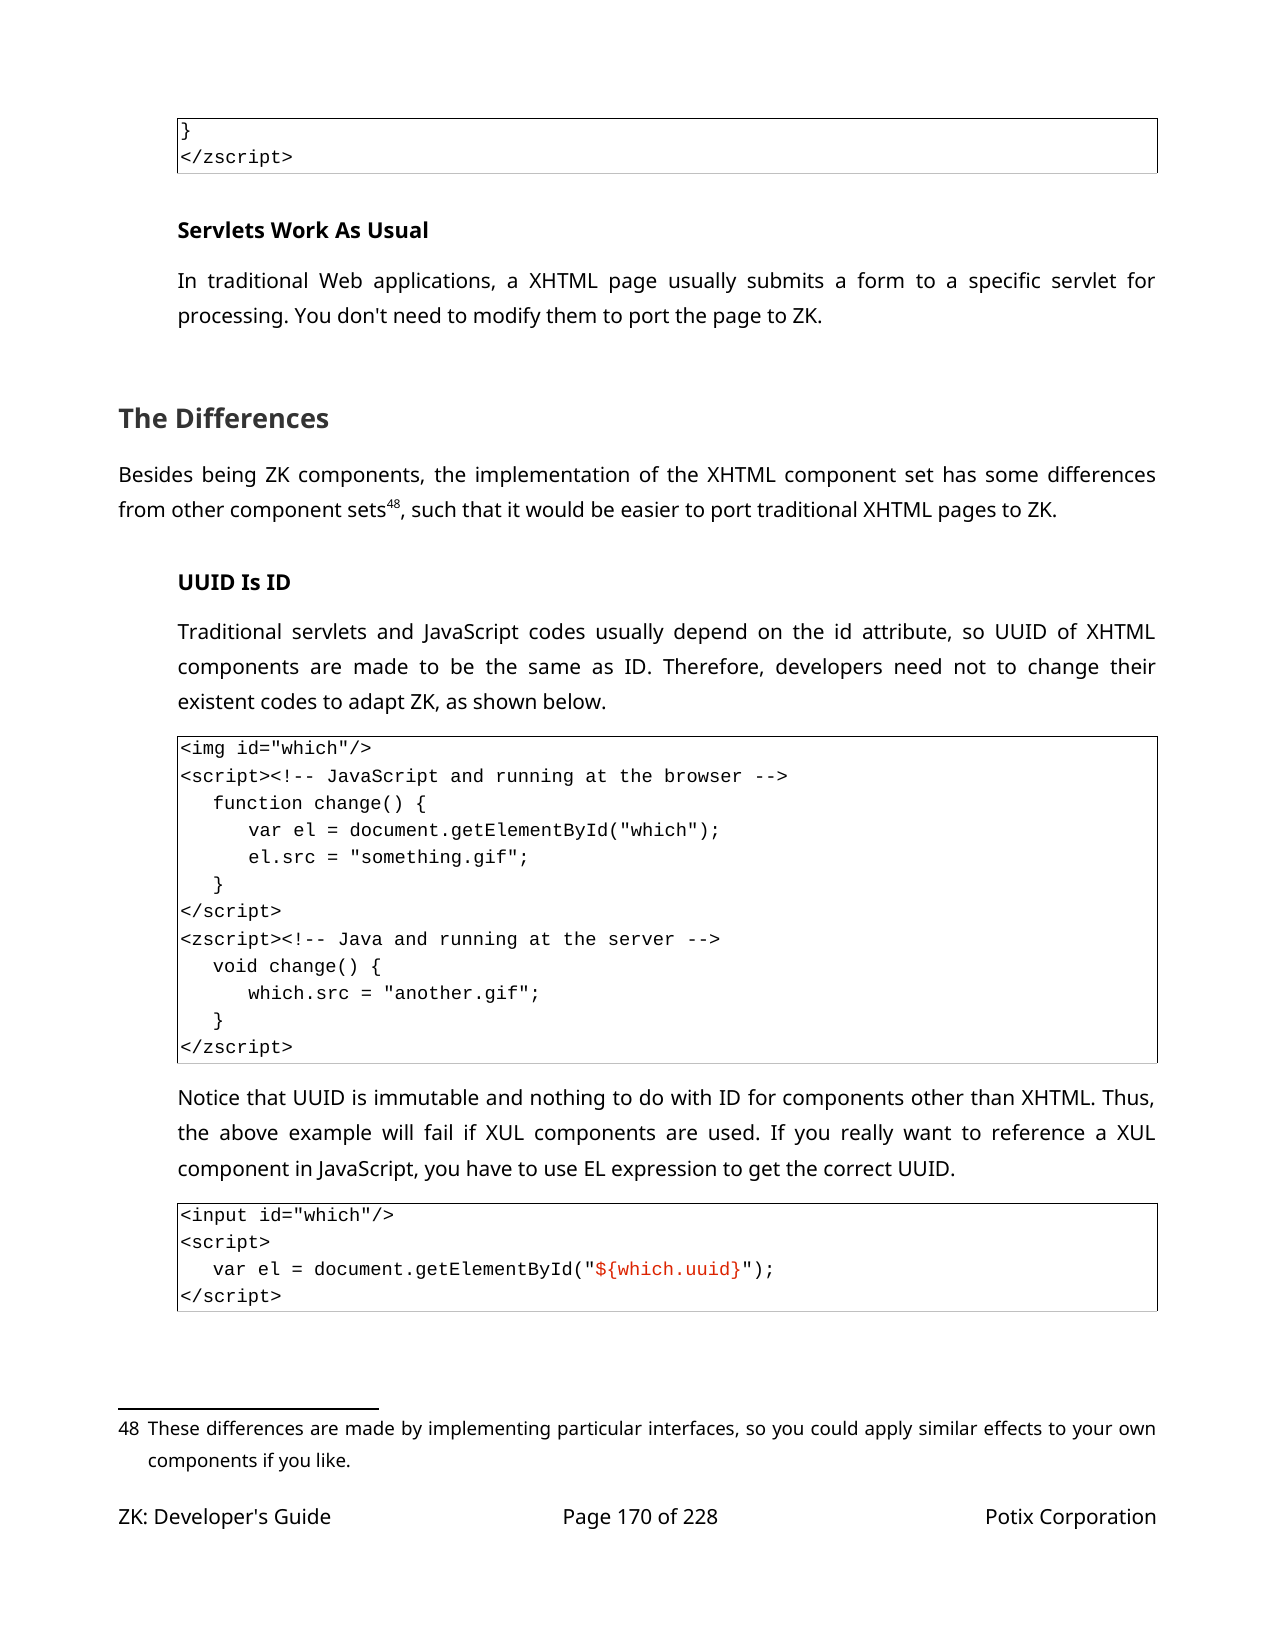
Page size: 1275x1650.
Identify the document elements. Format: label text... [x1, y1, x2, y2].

text } [178, 119, 1157, 142]
text el.src = "something.gif"; [178, 845, 1157, 869]
text </script> [178, 1284, 1157, 1311]
text </zscript> [178, 1035, 1157, 1063]
text <script><!-- JavaScript and running at the browser --> [178, 763, 1157, 788]
subtitle Servlets Work As Usual [177, 215, 1157, 245]
subtitle UUID Is ID [177, 566, 1157, 596]
text Besides being ZK components, the implementation of the XHTML component set has some differences from other component sets, such that it would be easier to port traditional XHTML pages to ZK. [118, 460, 1157, 524]
text var el = document.getElementById("which"); [178, 818, 1157, 842]
text var el = document.getElementById("${which.uuid}"); [178, 1257, 1157, 1281]
text } [178, 1008, 1157, 1032]
text </zscript> [178, 145, 1157, 173]
text which.src = "another.gif"; [178, 981, 1157, 1005]
text Notice that UUID is immutable and nothing to do with ID for components other than XHTML. Thus, the above example will fail if XUL components are used. If you really want to reference a XUL component in JavaScript, you have to use EL expression to get the correct UUID. [177, 1083, 1157, 1182]
text <img id="which"/> [178, 737, 1157, 761]
text <zscript><!-- Java and running at the server --> [178, 927, 1157, 951]
text </script> [178, 899, 1157, 924]
subtitle The Differences [118, 400, 1157, 437]
text <input id="which"/> [178, 1204, 1157, 1227]
text Traditional servlets and JavaScript codes usually depend on the id attribute, so UUID of XHTML components are made to be the same as ID. Therefore, developers need not to change their existent codes to adapt ZK, as shown below. [177, 617, 1157, 716]
text <script> [178, 1230, 1157, 1254]
text void change() { [178, 954, 1157, 978]
text function change() { [178, 791, 1157, 815]
text In traditional Web applications, a XHTML page usually submits a form to a specific servlet for processing. You don't need to modify them to port the page to ZK. [177, 266, 1157, 329]
text These differences are made by implementing particular interfaces, so you could apply similar effects to your own components if you like. [118, 1416, 1157, 1473]
text } [178, 872, 1157, 896]
